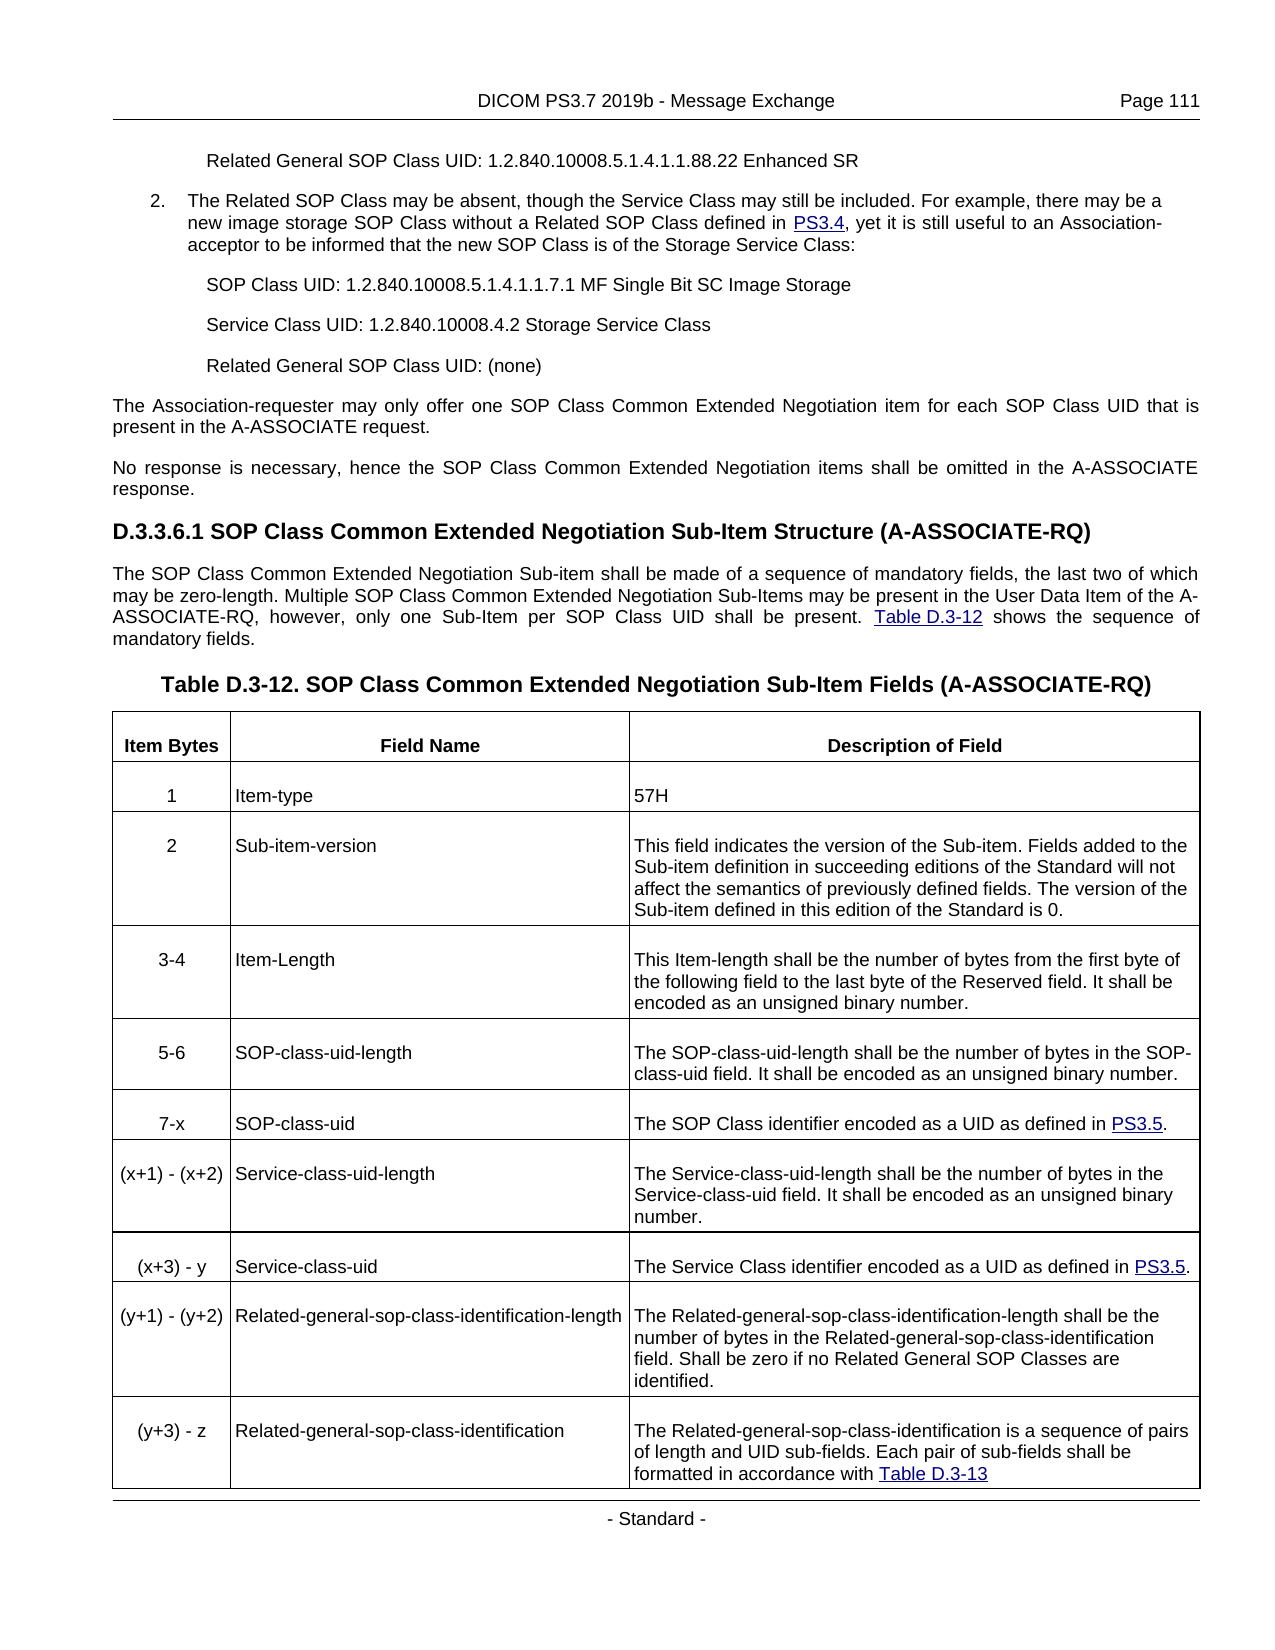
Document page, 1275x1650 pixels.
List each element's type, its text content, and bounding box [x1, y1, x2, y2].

text Related General SOP Class UID: 1.2.840.10008.5.1.4.1.1.88.22 Enhanced SR [206, 150, 1162, 172]
text Service Class UID: 1.2.840.10008.4.2 Storage Service Class [206, 314, 1162, 336]
table_cell 57H [630, 762, 1199, 811]
table_cell Item-Length [231, 926, 629, 1018]
text D.3.3.6.1 SOP Class Common Extended Negotiation Sub-Item Structure (A-ASSOCIATE-RQ) [112, 518, 1200, 544]
text SOP Class UID: 1.2.840.10008.5.1.4.1.1.7.1 MF Single Bit SC Image Storage [206, 274, 1162, 295]
text The SOP Class Common Extended Negotiation Sub-item shall be made of a sequence of mandatory fields, the last two of which may be zero-length. Multiple SOP Class Common Extended Negotiation Sub-Items may be present in the User Data Item of the A-ASSOCIATE-RQ, however, only one Sub-Item per SOP Class UID shall be present. Table D.3-12 shows the sequence of mandatory fields. [112, 563, 1200, 649]
text 2. The Related SOP Class may be absent, though the Service Class may still be included. For example, there may be a new image storage SOP Class without a Related SOP Class defined in PS3.4, yet it is still useful to an Association-acceptor to be informed that the new SOP Class is of the Storage Service Class: [150, 190, 1162, 255]
table_cell The Related-general-sop-class-identification is a sequence of pairs of length and UID sub-fields. Each pair of sub-fields shall be formatted in accordance with Table D.3-13 [630, 1397, 1199, 1488]
table_cell SOP-class-uid-length [231, 1019, 629, 1089]
table_cell Related-general-sop-class-identification [231, 1397, 629, 1488]
table_cell Related-general-sop-class-identification-length [231, 1282, 629, 1396]
table_cell Service-class-uid-length [231, 1140, 629, 1231]
table_cell 2 [113, 812, 230, 925]
table_cell Sub-item-version [231, 812, 629, 925]
table_cell The SOP Class identifier encoded as a UID as defined in PS3.5. [630, 1090, 1199, 1139]
table_cell Item-type [231, 762, 629, 811]
table_cell (y+3) - z [113, 1397, 230, 1488]
table_cell This Item-length shall be the number of bytes from the first byte of the following field to the last byte of the Reserved field. It shall be encoded as an unsigned binary number. [630, 926, 1199, 1018]
table_header Item Bytes [113, 712, 230, 761]
table_cell (x+1) - (x+2) [113, 1140, 230, 1231]
table_cell 1 [113, 762, 230, 811]
text Related General SOP Class UID: (none) [206, 354, 1162, 376]
table_cell The SOP-class-uid-length shall be the number of bytes in the SOP-class-uid field. It shall be encoded as an unsigned binary number. [630, 1019, 1199, 1089]
text The Association-requester may only offer one SOP Class Common Extended Negotiation item for each SOP Class UID that is present in the A-ASSOCIATE request. [112, 395, 1200, 438]
table_cell 5-6 [113, 1019, 230, 1089]
table_cell 7-x [113, 1090, 230, 1139]
text Table D.3-12. SOP Class Common Extended Negotiation Sub-Item Fields (A-ASSOCIATE-RQ) [112, 672, 1200, 698]
table_cell The Related-general-sop-class-identification-length shall be the number of bytes in the Related-general-sop-class-identification field. Shall be zero if no Related General SOP Classes are identified. [630, 1282, 1199, 1396]
table_cell The Service-class-uid-length shall be the number of bytes in the Service-class-uid field. It shall be encoded as an unsigned binary number. [630, 1140, 1199, 1231]
table_header Field Name [231, 712, 629, 761]
table_cell The Service Class identifier encoded as a UID as defined in PS3.5. [630, 1233, 1199, 1281]
table_cell (y+1) - (y+2) [113, 1282, 230, 1396]
text No response is necessary, hence the SOP Class Common Extended Negotiation items shall be omitted in the A-ASSOCIATE response. [112, 457, 1200, 500]
table_header Description of Field [630, 712, 1199, 761]
table_cell 3-4 [113, 926, 230, 1018]
table_cell SOP-class-uid [231, 1090, 629, 1139]
table_cell (x+3) - y [113, 1233, 230, 1281]
table_cell Service-class-uid [231, 1233, 629, 1281]
table_cell This field indicates the version of the Sub-item. Fields added to the Sub-item definition in succeeding editions of the Standard will not affect the semantics of previously defined fields. The version of the Sub-item defined in this edition of the Standard is 0. [630, 812, 1199, 925]
